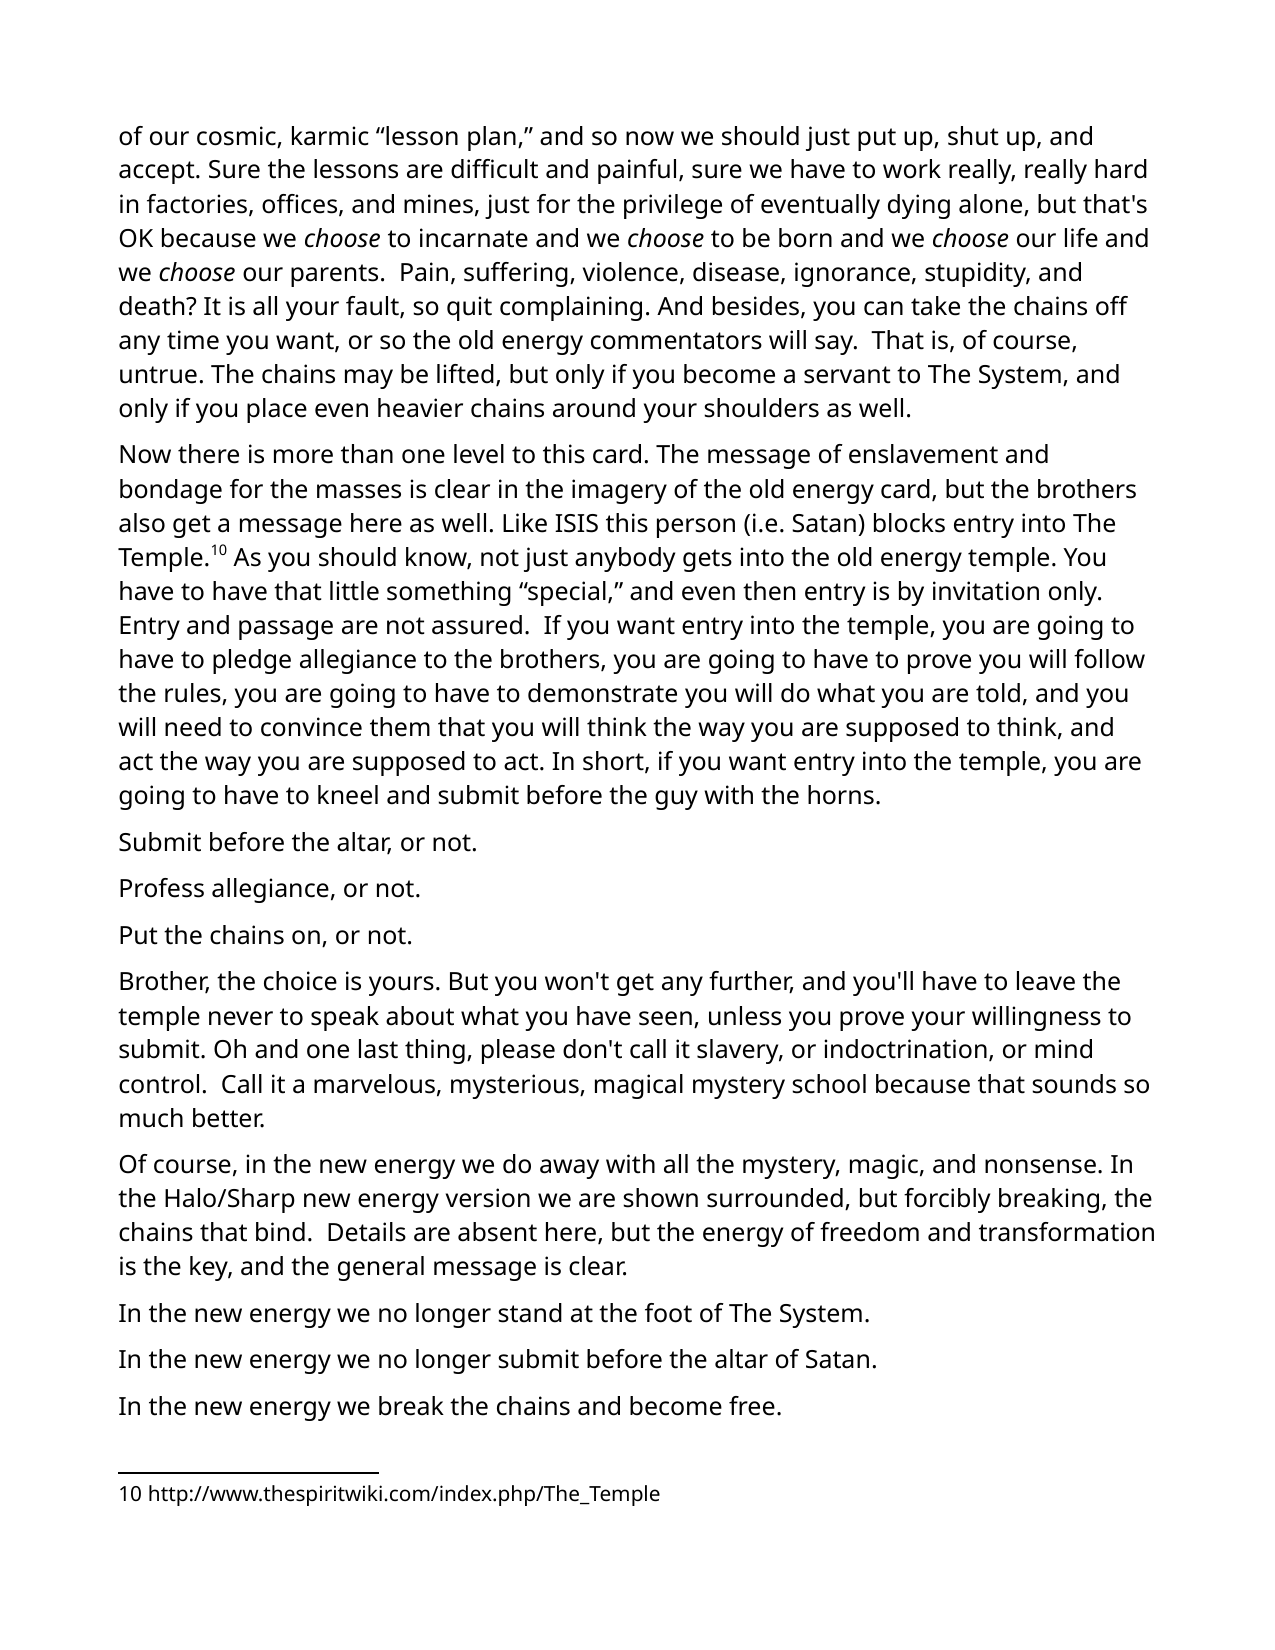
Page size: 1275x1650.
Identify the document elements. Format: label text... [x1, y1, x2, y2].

text Brother, the choice is yours. But you won't get any further, and you'll have to leave the temple never to speak about what you have seen, unless you prove your willingness to submit. Oh and one last thing, please don't call it slavery, or indoctrination, or mind control. Call it a marvelous, mysterious, magical mystery school because that sounds so much better. [118, 964, 1157, 1134]
text In the new energy we no longer stand at the foot of The System. [118, 1296, 1157, 1330]
text In the new energy we break the chains and become free. [118, 1389, 1157, 1423]
text Put the chains on, or not. [118, 917, 1157, 952]
text of our cosmic, karmic “lesson plan,” and so now we should just put up, shut up, and accept. Sure the lessons are difficult and painful, sure we have to work really, really hard in factories, offices, and mines, just for the privilege of eventually dying alone, but that's OK because we choose to incarnate and we choose to be born and we choose our life and we choose our parents. Pain, suffering, violence, disease, ignorance, stupidity, and death? It is all your fault, so quit complaining. And besides, you can take the chains off any time you want, or so the old energy commentators will say. That is, of course, untrue. The chains may be lifted, but only if you become a servant to The System, and only if you place even heavier chains around your shoulders as well. [118, 118, 1157, 425]
text In the new energy we no longer submit before the altar of Satan. [118, 1342, 1157, 1376]
text Of course, in the new energy we do away with all the mystery, magic, and nonsense. In the Halo/Sharp new energy version we are shown surrounded, but forcibly breaking, the chains that bind. Details are absent here, but the energy of freedom and transformation is the key, and the general message is clear. [118, 1147, 1157, 1283]
text http://www.thespiritwiki.com/index.php/The_Temple [118, 1479, 1157, 1508]
text Now there is more than one level to this card. The message of enslavement and bondage for the masses is clear in the imagery of the old energy card, but the brothers also get a message here as well. Like ISIS this person (i.e. Satan) blocks entry into The Temple. As you should know, not just anybody gets into the old energy temple. You have to have that little something “special,” and even then entry is by invitation only. Entry and passage are not assured. If you want entry into the temple, you are going to have to pledge allegiance to the brothers, you are going to have to prove you will follow the rules, you are going to have to demonstrate you will do what you are told, and you will need to convince them that you will think the way you are supposed to think, and act the way you are supposed to act. In short, if you want entry into the temple, you are going to have to kneel and submit before the guy with the horns. [118, 437, 1157, 812]
text Submit before the altar, or not. [118, 824, 1157, 858]
text Profess allegiance, or not. [118, 871, 1157, 905]
